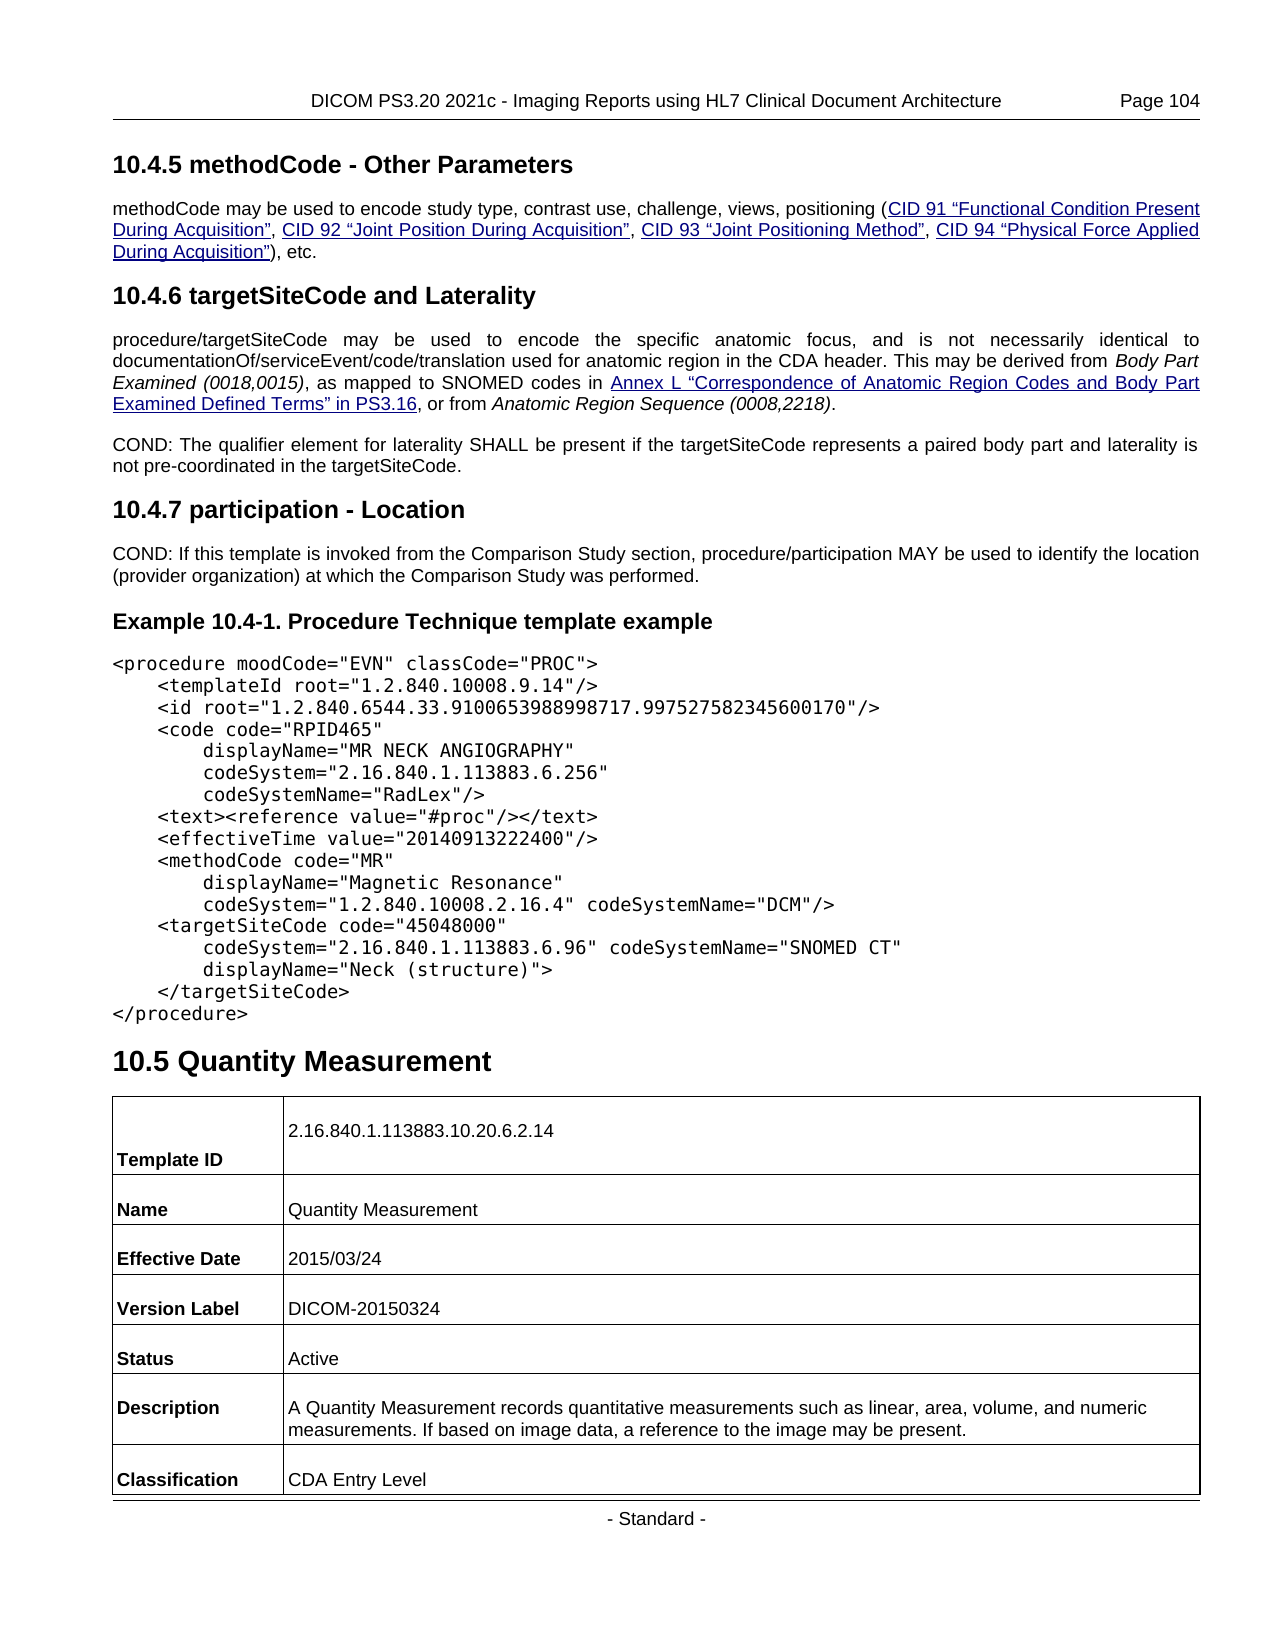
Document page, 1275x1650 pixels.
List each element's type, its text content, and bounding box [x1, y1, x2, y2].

text procedure/targetSiteCode may be used to encode the specific anatomic focus, and is not necessarily identical to documentationOf/serviceEvent/code/translation used for anatomic region in the CDA header. This may be derived from Body Part Examined (0018,0015), as mapped to SNOMED codes in Annex L “Correspondence of Anatomic Region Codes and Body Part Examined Defined Terms” in PS3.16, or from Anatomic Region Sequence (0008,2218). [112, 328, 1200, 415]
table_cell 2015/03/24 [284, 1225, 1199, 1274]
table_cell CDA Entry Level [284, 1445, 1199, 1494]
text 10.4.6 targetSiteCode and Laterality [112, 281, 1200, 310]
table_cell Name [113, 1175, 283, 1224]
text COND: If this template is invoked from the Comparison Study section, procedure/participation MAY be used to identify the location (provider organization) at which the Comparison Study was performed. [112, 543, 1200, 586]
table_cell Active [284, 1325, 1199, 1373]
table_cell Quantity Measurement [284, 1175, 1199, 1224]
table_header 2.16.840.1.113883.​10.20.6.2.14 [284, 1097, 1199, 1174]
text <procedure moodCode="EVN" classCode="PROC"> <templateId root="1.2.840.10008.9.14"/> <id root="1.2.840.6544.33.9100653988998717.997527582345600170"/> <code code="RPID465" displayName="MR NECK ANGIOGRAPHY" codeSystem="2.16.840.1.113883.6.256" codeSystemName="RadLex"/> <text><reference value="#proc"/></text> <effectiveTime value="20140913222400"/> <methodCode code="MR" displayName="Magnetic Resonance" codeSystem="1.2.840.10008.2.16.4" codeSystemName="DCM"/> <targetSiteCode code="45048000" codeSystem="2.16.840.1.113883.6.96" codeSystemName="SNOMED CT" displayName="Neck (structure)"> </targetSiteCode> </procedure> [112, 653, 1200, 1025]
text COND: The qualifier element for laterality SHALL be present if the targetSiteCode represents a paired body part and laterality is not pre-coordinated in the targetSiteCode. [112, 433, 1200, 477]
text method​Code may be used to encode study type, contrast use, challenge, views, positioning (CID 91 “Functional Condition Present During Acquisition”, CID 92 “Joint Position During Acquisition”, CID 93 “Joint Positioning Method”, CID 94 “Physical Force Applied During Acquisition”), etc. [112, 197, 1200, 262]
table_header Template ID [113, 1097, 283, 1174]
table_cell A Quantity Measurement records quantitative measurements such as linear, area, volume, and numeric measurements. If based on image data, a reference to the image may be present. [284, 1374, 1199, 1444]
text 10.4.5 methodCode - Other Parameters [112, 150, 1200, 179]
text Example 10.4-1. Procedure Technique template example [112, 608, 1200, 634]
table_cell Version Label [113, 1275, 283, 1323]
table_cell DICOM-20150324 [284, 1275, 1199, 1323]
table_cell Effective Date [113, 1225, 283, 1274]
text 10.4.7 participation - Location [112, 495, 1200, 524]
table_cell Status [113, 1325, 283, 1373]
table_cell Description [113, 1374, 283, 1444]
text 10.5 Quantity Measurement [112, 1044, 1200, 1077]
table_cell Classification [113, 1445, 283, 1494]
